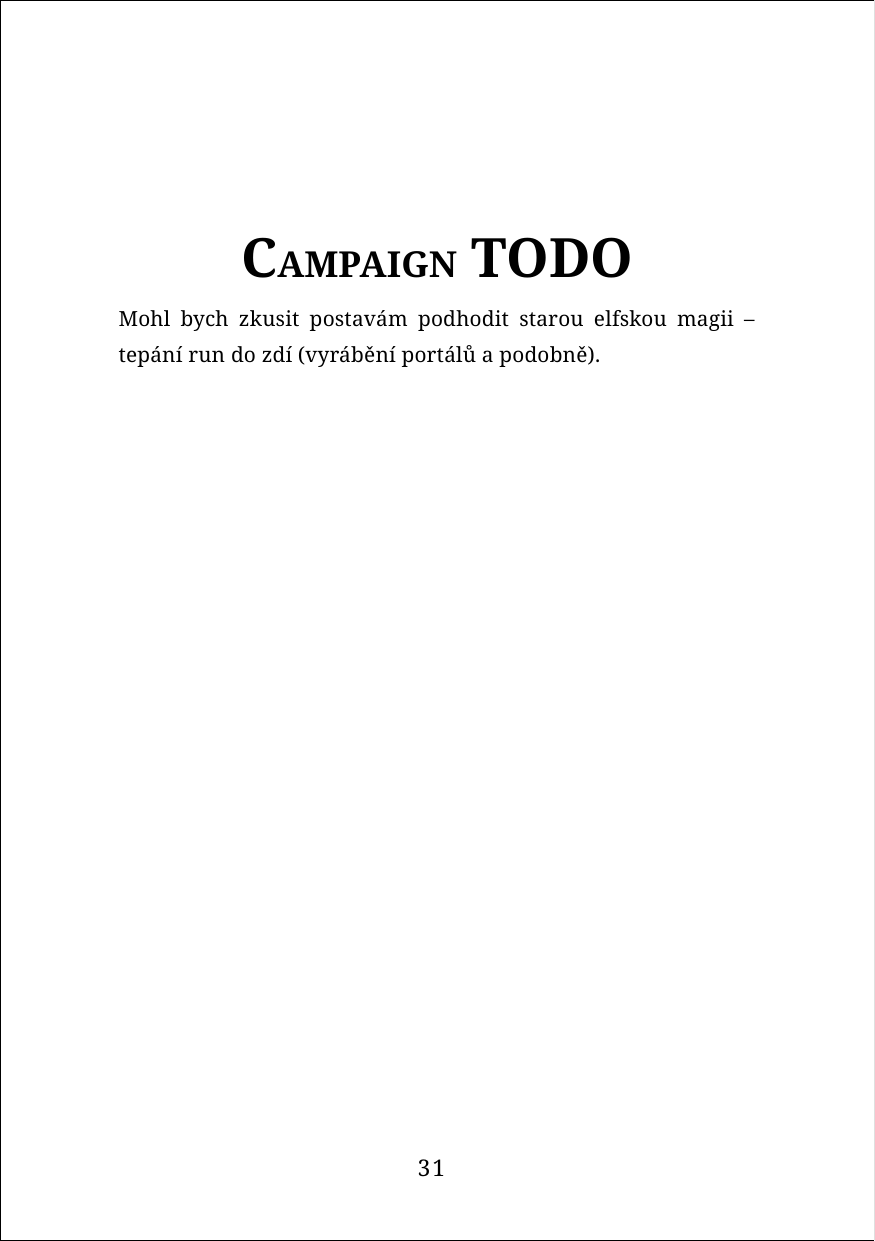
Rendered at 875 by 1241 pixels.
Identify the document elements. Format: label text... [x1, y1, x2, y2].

text Mohl bych zkusit postavám podhodit starou elfskou magii – tepání run do zdí (vyrábění portálů a podobně). [118, 304, 756, 368]
subtitle Campaign TODO [118, 219, 756, 293]
